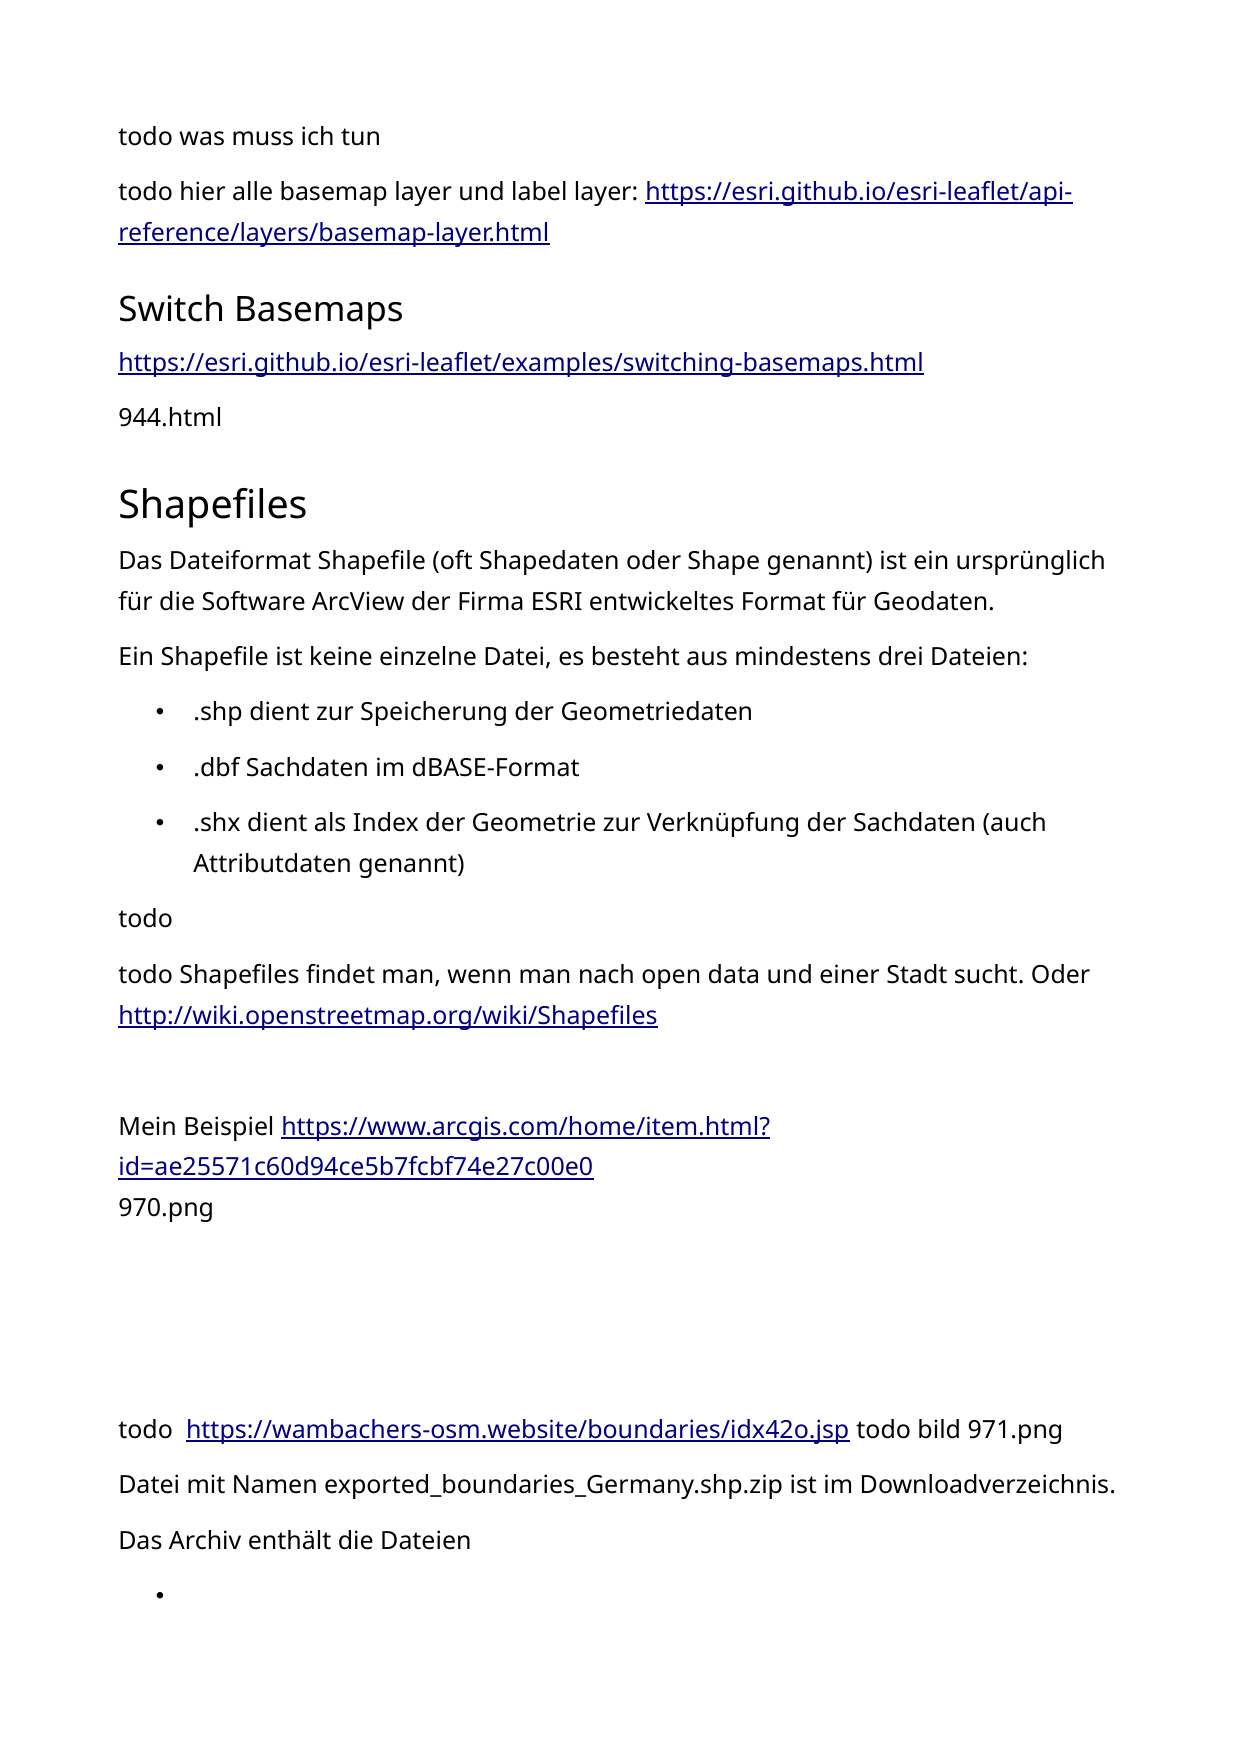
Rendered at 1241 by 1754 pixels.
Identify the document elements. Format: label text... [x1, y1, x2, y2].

text Ein Shapefile ist keine einzelne Datei, es besteht aus mindestens drei Dateien: [118, 639, 1122, 673]
text todo [118, 901, 1122, 935]
text Datei mit Namen exported_boundaries_Germany.shp.zip ist im Downloadverzeichnis. [118, 1467, 1122, 1501]
text Das Dateiformat Shapefile (oft Shapedaten oder Shape genannt) ist ein ursprünglich für die Software ArcView der Firma ESRI entwickeltes Format für Geodaten. [118, 542, 1122, 617]
text 944.html [118, 400, 1122, 434]
subtitle Switch Basemaps [118, 284, 1122, 332]
text todo was muss ich tun [118, 118, 1122, 152]
text todo https://wambachers-osm.website/boundaries/idx42o.jsp todo bild 971.png [118, 1412, 1122, 1446]
text Das Archiv enthält die Dateien [118, 1522, 1122, 1556]
text Mein Beispiel https://www.arcgis.com/home/item.html?id=ae25571c60d94ce5b7fcbf74e27c00e0 970.png [118, 1108, 1122, 1224]
text todo Shapefiles findet man, wenn man nach open data und einer Stadt sucht. Oder http://wiki.openstreetmap.org/wiki/Shapefiles [118, 957, 1122, 1031]
list .shx dient als Index der Geometrie zur Verknüpfung der Sachdaten (auch Attributdaten genannt) [156, 805, 1122, 880]
list .shp dient zur Speicherung der Geometriedaten [156, 694, 1122, 728]
text todo hier alle basemap layer und label layer: https://esri.github.io/esri-leaflet/api-reference/layers/basemap-layer.html [118, 173, 1122, 248]
subtitle Shapefiles [118, 476, 1122, 530]
text https://esri.github.io/esri-leaflet/examples/switching-basemaps.html [118, 344, 1122, 379]
list .dbf Sachdaten im dBASE-Format [156, 749, 1122, 783]
